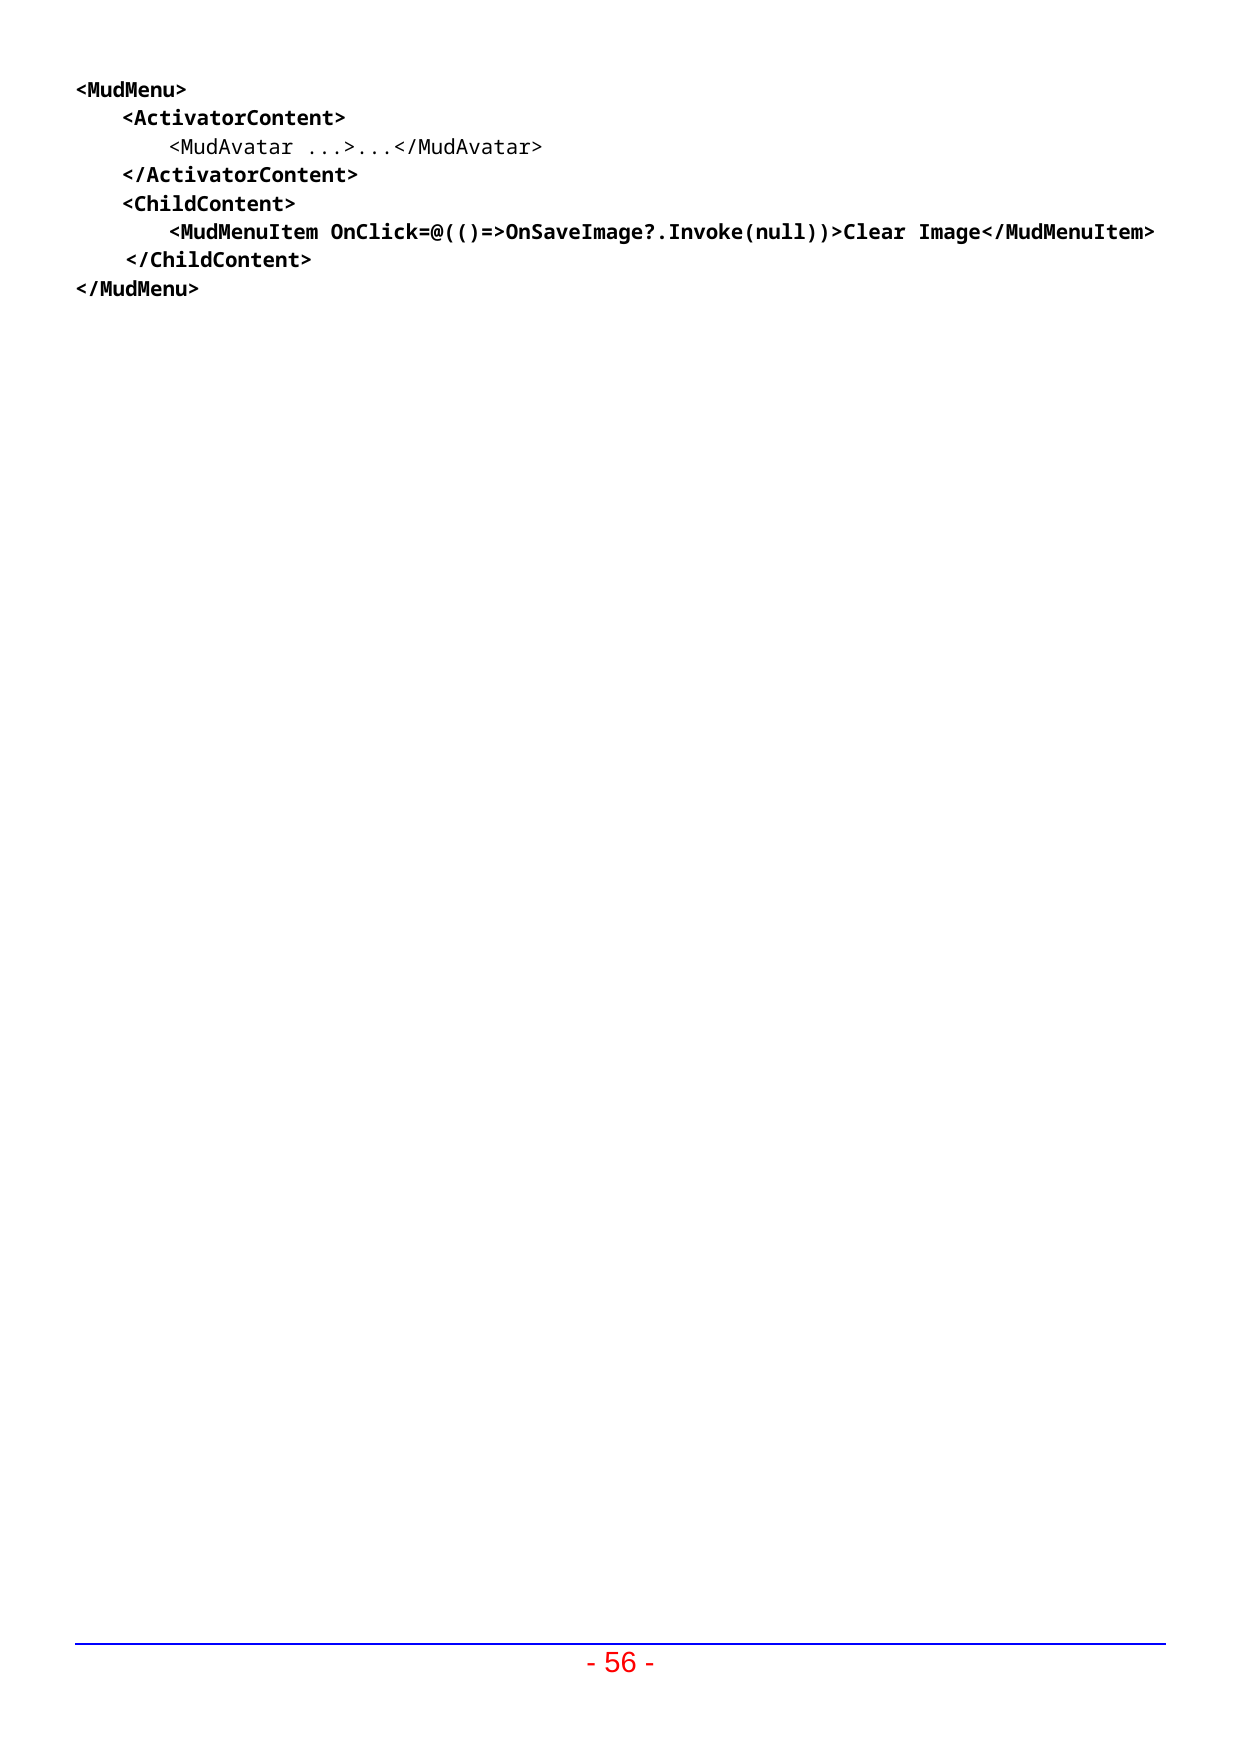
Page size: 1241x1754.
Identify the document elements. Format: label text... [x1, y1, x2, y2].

text <ActivatorContent> [75, 103, 1166, 132]
text </MudMenu> [75, 274, 1166, 302]
text </ChildContent> [75, 246, 1166, 274]
text <ChildContent> [75, 189, 1166, 217]
text <MudMenu> [75, 75, 1166, 103]
text <MudMenuItem OnClick=@(()=>OnSaveImage?.Invoke(null))>Clear Image</MudMenuItem> [75, 217, 1166, 246]
text </ActivatorContent> [75, 160, 1166, 189]
text <MudAvatar ...>...</MudAvatar> [75, 132, 1166, 160]
